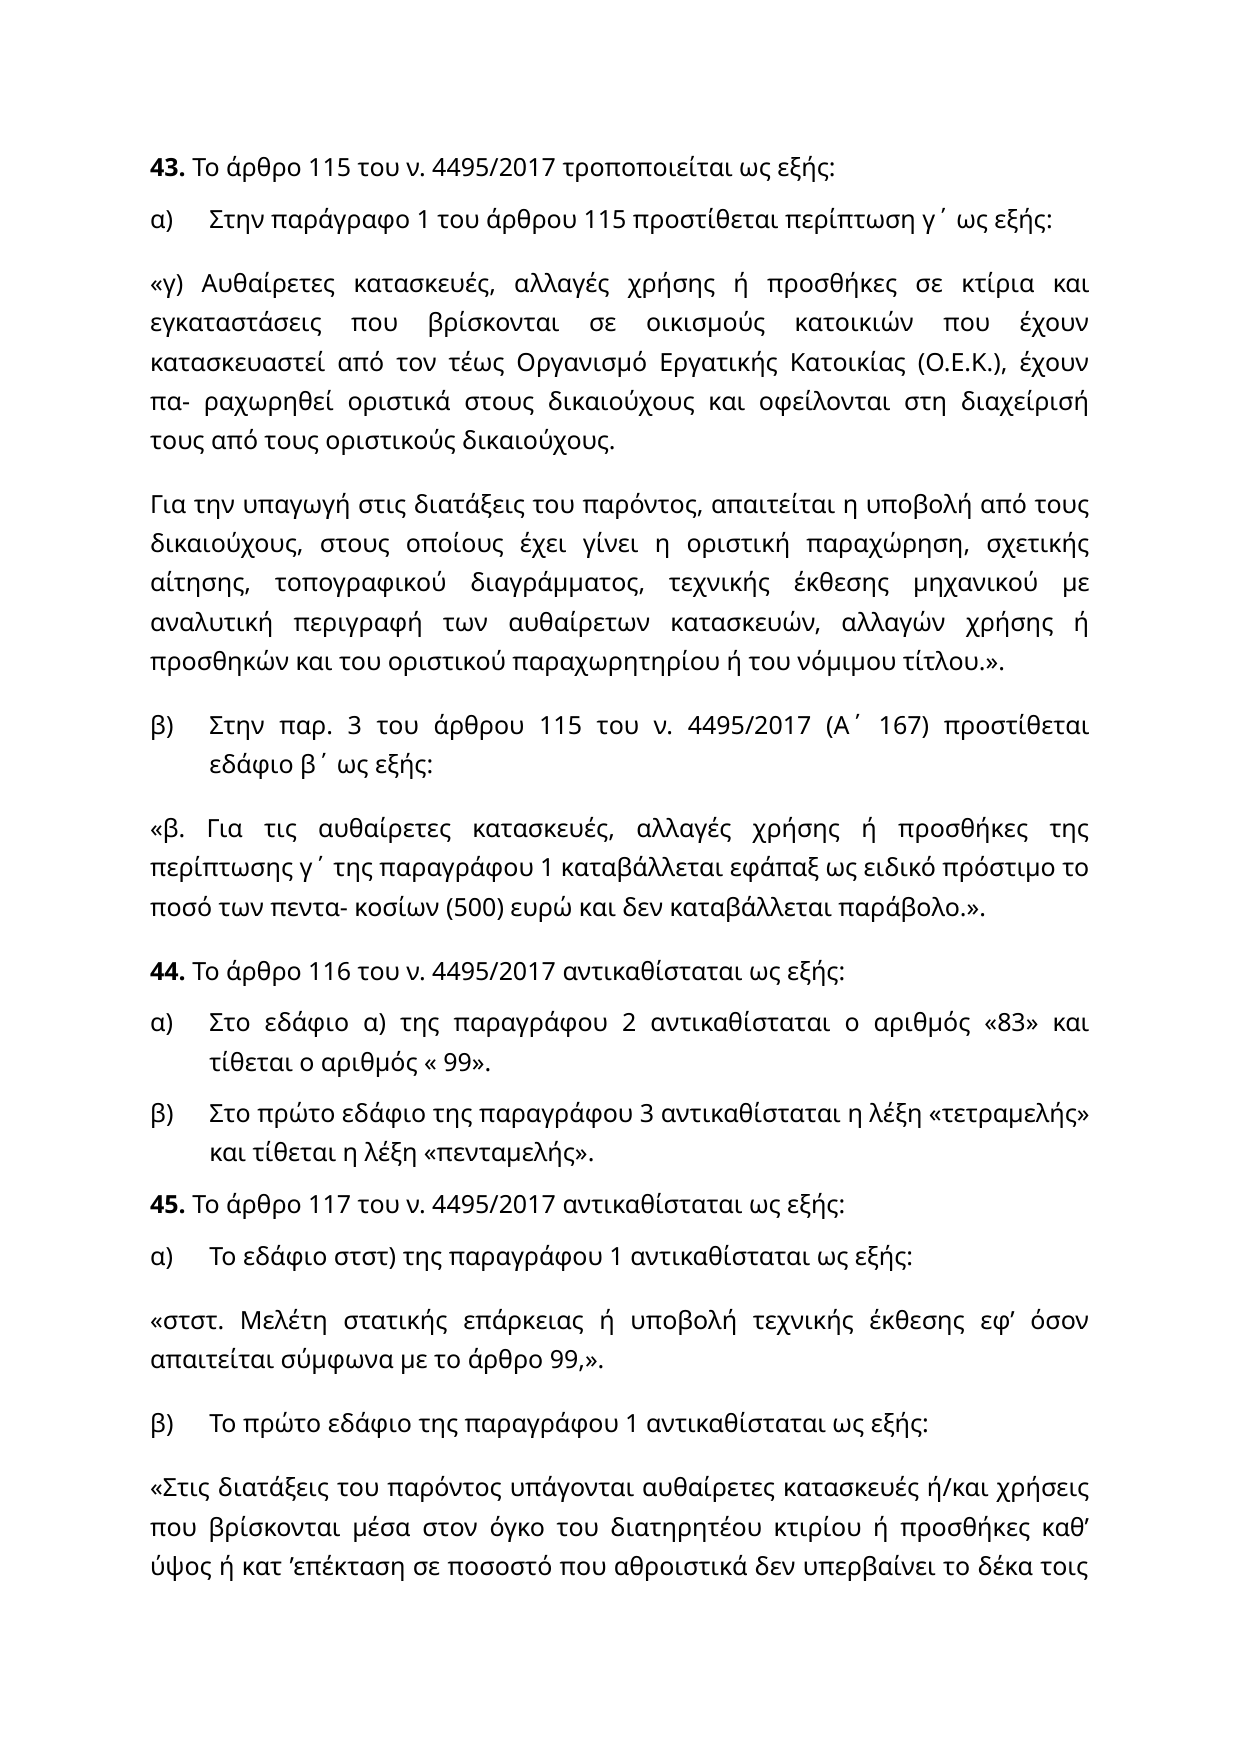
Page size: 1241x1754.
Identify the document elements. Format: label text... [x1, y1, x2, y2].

text «στστ. Μελέτη στατικής επάρκειας ή υποβολή τεχνικής έκθεσης εφ’ όσον απαιτείται σύμφωνα με το άρθρο 99,». [150, 1302, 1090, 1376]
text «β. Για τις αυθαίρετες κατασκευές, αλλαγές χρήσης ή προσθήκες της περίπτωσης γ΄ της παραγράφου 1 καταβάλλεται εφάπαξ ως ειδικό πρόστιμο το ποσό των πεντα- κοσίων (500) ευρώ και δεν καταβάλλεται παράβολο.». [150, 811, 1090, 923]
text Για την υπαγωγή στις διατάξεις του παρόντος, απαιτείται η υποβολή από τους δικαιούχους, στους οποίους έχει γίνει η οριστική παραχώρηση, σχετικής αίτησης, τοπογραφικού διαγράμματος, τεχνικής έκθεσης μηχανικού με αναλυτική περιγραφή των αυθαίρετων κατασκευών, αλλαγών χρήσης ή προσθηκών και του οριστικού παραχωρητηρίου ή του νόμιμου τίτλου.». [150, 487, 1090, 677]
list β) Στο πρώτο εδάφιο της παραγράφου 3 αντικαθίσταται η λέξη «τετραμελής» και τίθεται η λέξη «πενταμελής». [150, 1096, 1090, 1169]
list β) Το πρώτο εδάφιο της παραγράφου 1 αντικαθίσταται ως εξής: [150, 1406, 1090, 1440]
list α) Στο εδάφιο α) της παραγράφου 2 αντικαθίσταται ο αριθμός «83» και τίθεται ο αριθμός « 99». [150, 1005, 1090, 1078]
list α) Το εδάφιο στστ) της παραγράφου 1 αντικαθίσταται ως εξής: [150, 1238, 1090, 1272]
text 44. Το άρθρο 116 του ν. 4495/2017 αντικαθίσταται ως εξής: [150, 953, 1090, 987]
list β) Στην παρ. 3 του άρθρου 115 του ν. 4495/2017 (Α΄ 167) προστίθεται εδάφιο β΄ ως εξής: [150, 707, 1090, 781]
text «Στις διατάξεις του παρόντος υπάγονται αυθαίρετες κατασκευές ή/και χρήσεις που βρίσκονται μέσα στον όγκο του διατηρητέου κτιρίου ή προσθήκες καθ’ ύψος ή κατ ’επέκταση σε ποσοστό που αθροιστικά δεν υπερβαίνει το δέκα τοις [150, 1470, 1090, 1582]
text «γ) Αυθαίρετες κατασκευές, αλλαγές χρήσης ή προσθήκες σε κτίρια και εγκαταστάσεις που βρίσκονται σε οικισμούς κατοικιών που έχουν κατασκευαστεί από τον τέως Οργανισμό Εργατικής Κατοικίας (Ο.Ε.Κ.), έχουν πα- ραχωρηθεί οριστικά στους δικαιούχους και οφείλονται στη διαχείρισή τους από τους οριστικούς δικαιούχους. [150, 266, 1090, 457]
text 45. Το άρθρο 117 του ν. 4495/2017 αντικαθίσταται ως εξής: [150, 1187, 1090, 1221]
text 43. Το άρθρο 115 του ν. 4495/2017 τροποποιείται ως εξής: [150, 150, 1090, 184]
list α) Στην παράγραφο 1 του άρθρου 115 προστίθεται περίπτωση γ΄ ως εξής: [150, 202, 1090, 236]
